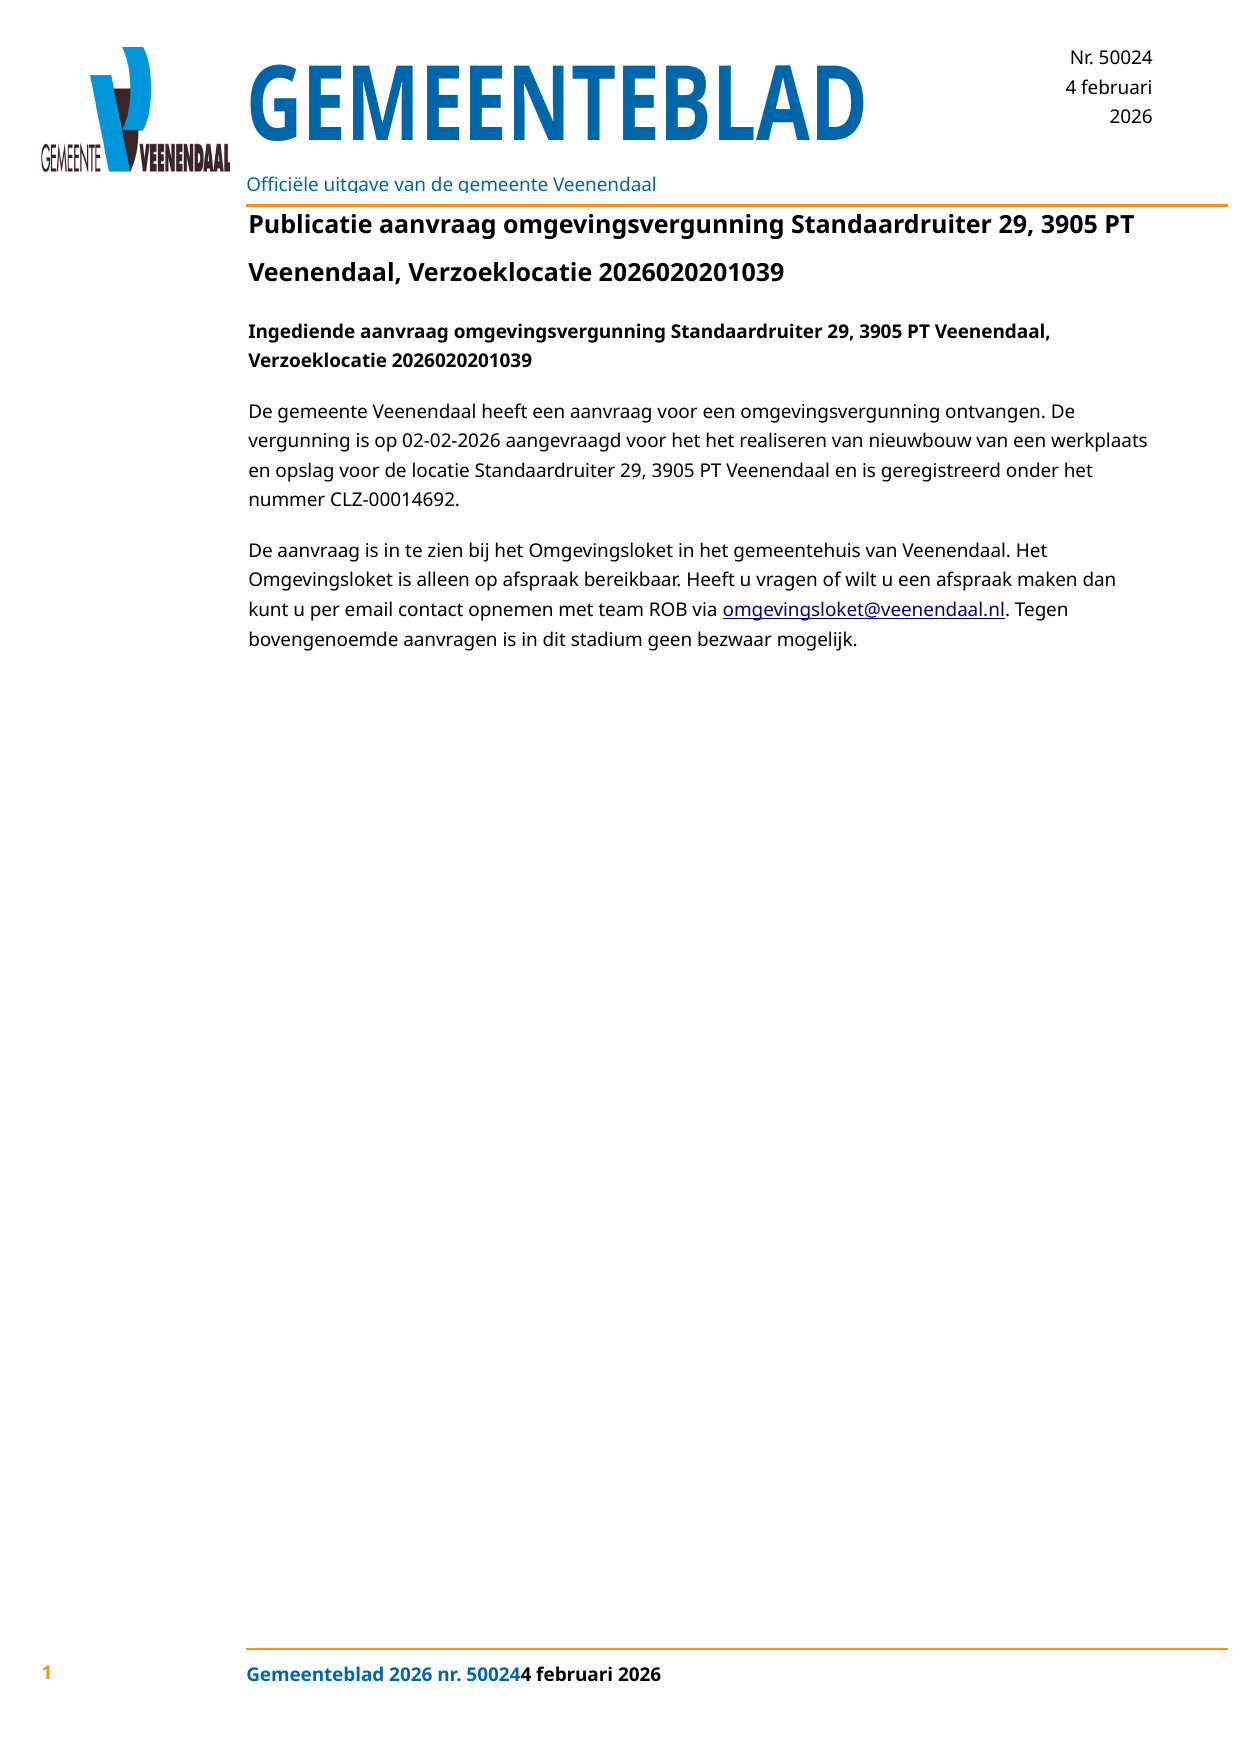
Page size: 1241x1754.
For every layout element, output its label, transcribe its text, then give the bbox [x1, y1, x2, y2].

text De aanvraag is in te zien bij het Omgevingsloket in het gemeentehuis van Veenendaal. Het Omgevingsloket is alleen op afspraak bereikbaar. Heeft u vragen of wilt u een afspraak maken dan kunt u per email contact opnemen met team ROB via omgevingsloket@veenendaal.nl. Tegen bovengenoemde aanvragen is in dit stadium geen bezwaar mogelijk. [248, 537, 1152, 652]
picture [123, 47, 231, 172]
text Ingediende aanvraag omgevingsvergunning Standaardruiter 29, 3905 PT Veenendaal, Verzoeklocatie 2026020201039 [248, 318, 1152, 373]
picture [41, 47, 130, 172]
text De gemeente Veenendaal heeft een aanvraag voor een omgevingsvergunning ontvangen. De vergunning is op 02-02-2026 aangevraagd voor het het realiseren van nieuwbouw van een werkplaats en opslag voor de locatie Standaardruiter 29, 3905 PT Veenendaal en is geregistreerd onder het nummer CLZ-00014692. [248, 398, 1152, 512]
text Publicatie aanvraag omgevingsvergunning Standaardruiter 29, 3905 PT Veenendaal, Verzoeklocatie 2026020201039 [248, 207, 1152, 288]
